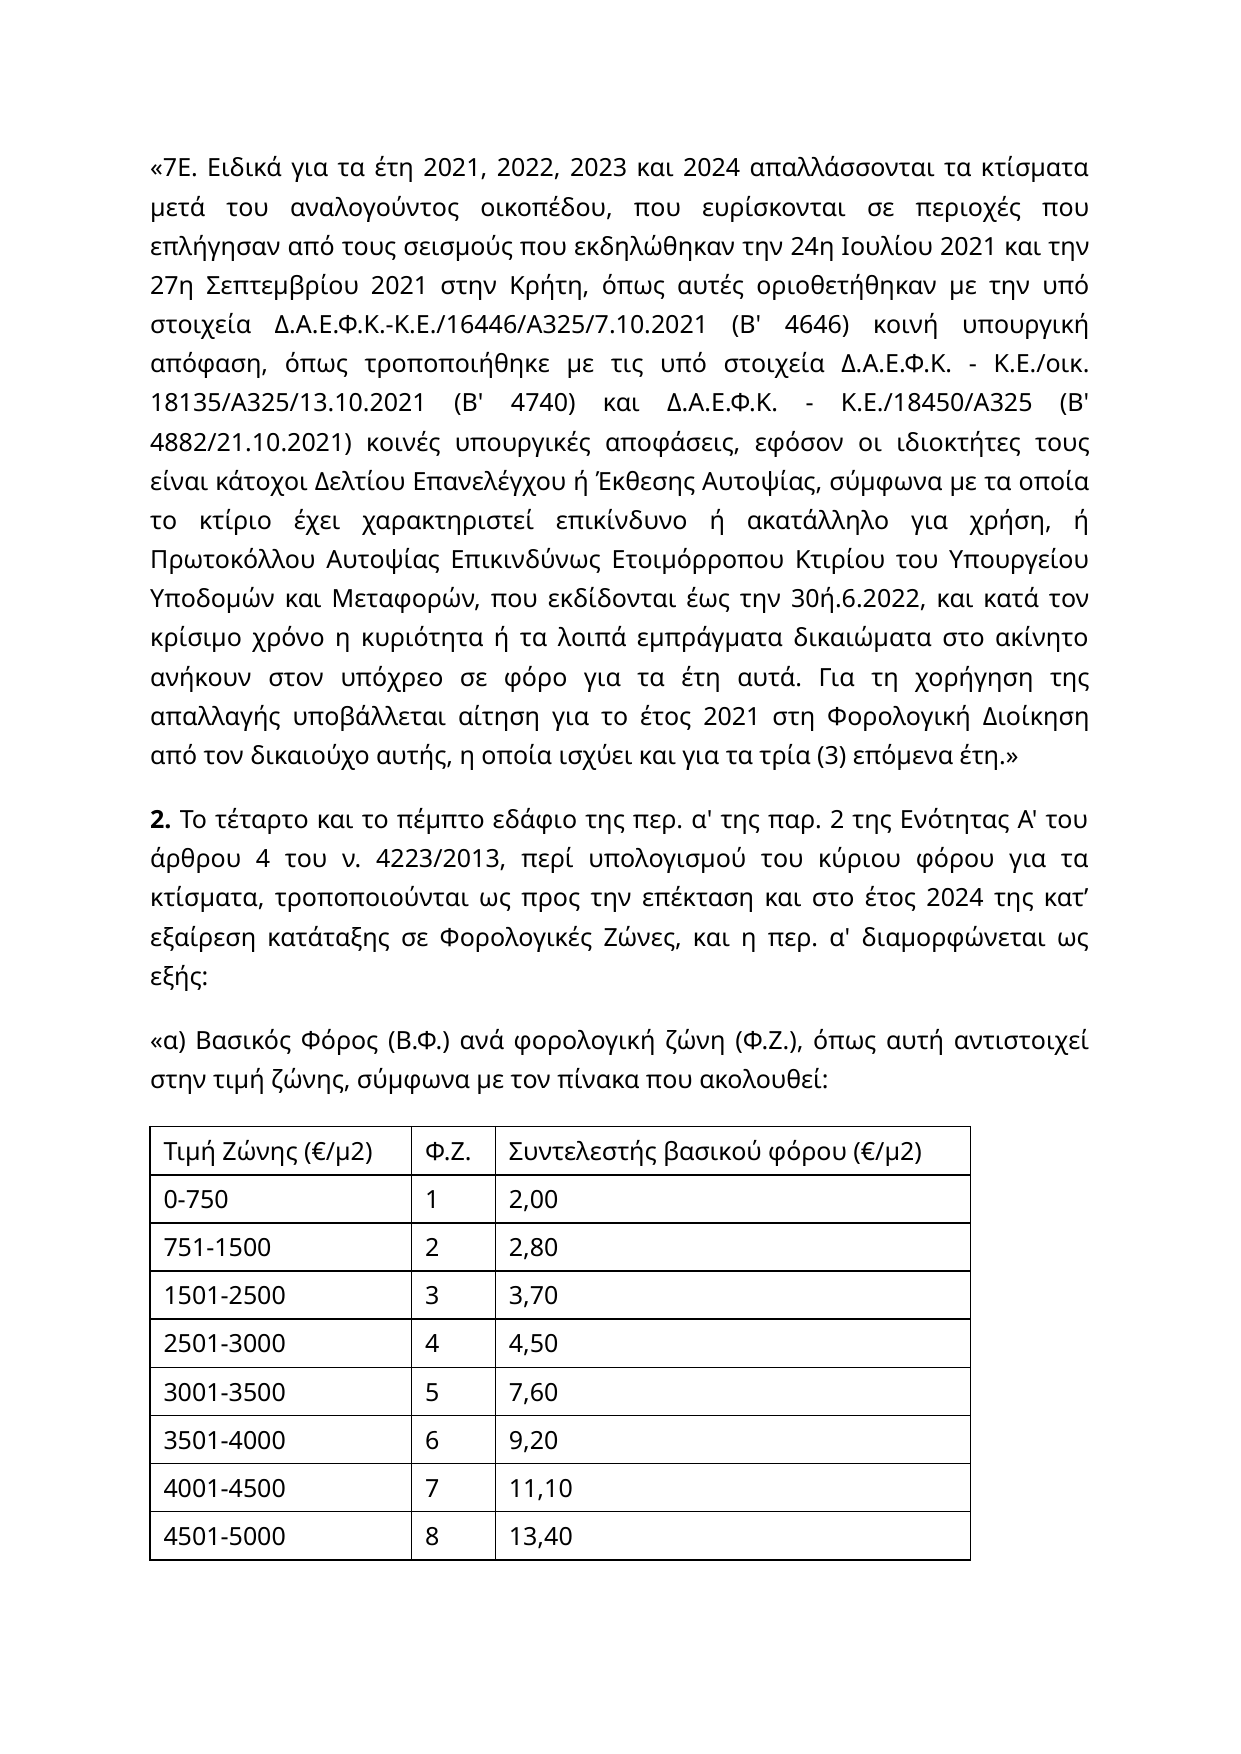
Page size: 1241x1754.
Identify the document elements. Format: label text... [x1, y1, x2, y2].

table_cell 3,70 [496, 1272, 970, 1318]
table_cell 11,10 [496, 1464, 970, 1511]
table_cell 7 [412, 1464, 495, 1511]
table_header Φ.Ζ. [412, 1127, 495, 1174]
table_cell 2,80 [496, 1224, 970, 1270]
table_header Τιμή Ζώνης (€/μ2) [151, 1127, 411, 1174]
table_cell 8 [412, 1512, 495, 1559]
table_cell 3 [412, 1272, 495, 1318]
table_cell 4,50 [496, 1320, 970, 1366]
table_cell 4 [412, 1320, 495, 1366]
table_cell 6 [412, 1416, 495, 1463]
table_cell 4501-5000 [151, 1512, 411, 1559]
text 2. Το τέταρτο και το πέμπτο εδάφιο της περ. α' της παρ. 2 της Ενότητας Α' του άρθρου 4 του ν. 4223/2013, περί υπολογισμού του κύριου φόρου για τα κτίσματα, τροποποιούνται ως προς την επέκταση και στο έτος 2024 της κατ’ εξαίρεση κατάταξης σε Φορολογικές Ζώνες, και η περ. α' διαμορφώνεται ως εξής: [150, 802, 1090, 992]
table_cell 3001-3500 [151, 1368, 411, 1414]
table_cell 1501-2500 [151, 1272, 411, 1318]
table_cell 2501-3000 [151, 1320, 411, 1366]
table_cell 2 [412, 1224, 495, 1270]
text «α) Βασικός Φόρος (Β.Φ.) ανά φορολογική ζώνη (Φ.Ζ.), όπως αυτή αντιστοιχεί στην τιμή ζώνης, σύμφωνα με τον πίνακα που ακολουθεί: [150, 1022, 1090, 1096]
table_cell 2,00 [496, 1176, 970, 1222]
table_cell 13,40 [496, 1512, 970, 1559]
table_cell 5 [412, 1368, 495, 1414]
table_cell 7,60 [496, 1368, 970, 1414]
table_cell 3501-4000 [151, 1416, 411, 1463]
table_cell 0-750 [151, 1176, 411, 1222]
table_cell 4001-4500 [151, 1464, 411, 1511]
text «7Ε. Ειδικά για τα έτη 2021, 2022, 2023 και 2024 απαλλάσσονται τα κτίσματα μετά του αναλογούντος οικοπέδου, που ευρίσκονται σε περιοχές που επλήγησαν από τους σεισμούς που εκδηλώθηκαν την 24η Ιουλίου 2021 και την 27η Σεπτεμβρίου 2021 στην Κρήτη, όπως αυτές οριοθετήθηκαν με την υπό στοιχεία Δ.Α.Ε.Φ.Κ.-Κ.Ε./16446/Α325/7.10.2021 (Β' 4646) κοινή υπουργική απόφαση, όπως τροποποιήθηκε με τις υπό στοιχεία Δ.Α.Ε.Φ.Κ. - Κ.Ε./οικ. 18135/Α325/13.10.2021 (Β' 4740) και Δ.Α.Ε.Φ.Κ. - Κ.Ε./18450/Α325 (Β' 4882/21.10.2021) κοινές υπουργικές αποφάσεις, εφόσον οι ιδιοκτήτες τους είναι κάτοχοι Δελτίου Επανελέγχου ή Έκθεσης Αυτοψίας, σύμφωνα με τα οποία το κτίριο έχει χαρακτηριστεί επικίνδυνο ή ακατάλληλο για χρήση, ή Πρωτοκόλλου Αυτοψίας Επικινδύνως Ετοιμόρροπου Κτιρίου του Υπουργείου Υποδομών και Μεταφορών, που εκδίδονται έως την 30ή.6.2022, και κατά τον κρίσιμο χρόνο η κυριότητα ή τα λοιπά εμπράγματα δικαιώματα στο ακίνητο ανήκουν στον υπόχρεο σε φόρο για τα έτη αυτά. Για τη χορήγηση της απαλλαγής υποβάλλεται αίτηση για το έτος 2021 στη Φορολογική Διοίκηση από τον δικαιούχο αυτής, η οποία ισχύει και για τα τρία (3) επόμενα έτη.» [150, 150, 1090, 772]
table_header Συντελεστής βασικού φόρου (€/μ2) [496, 1127, 970, 1174]
table_cell 751-1500 [151, 1224, 411, 1270]
table_cell 1 [412, 1176, 495, 1222]
table_cell 9,20 [496, 1416, 970, 1463]
